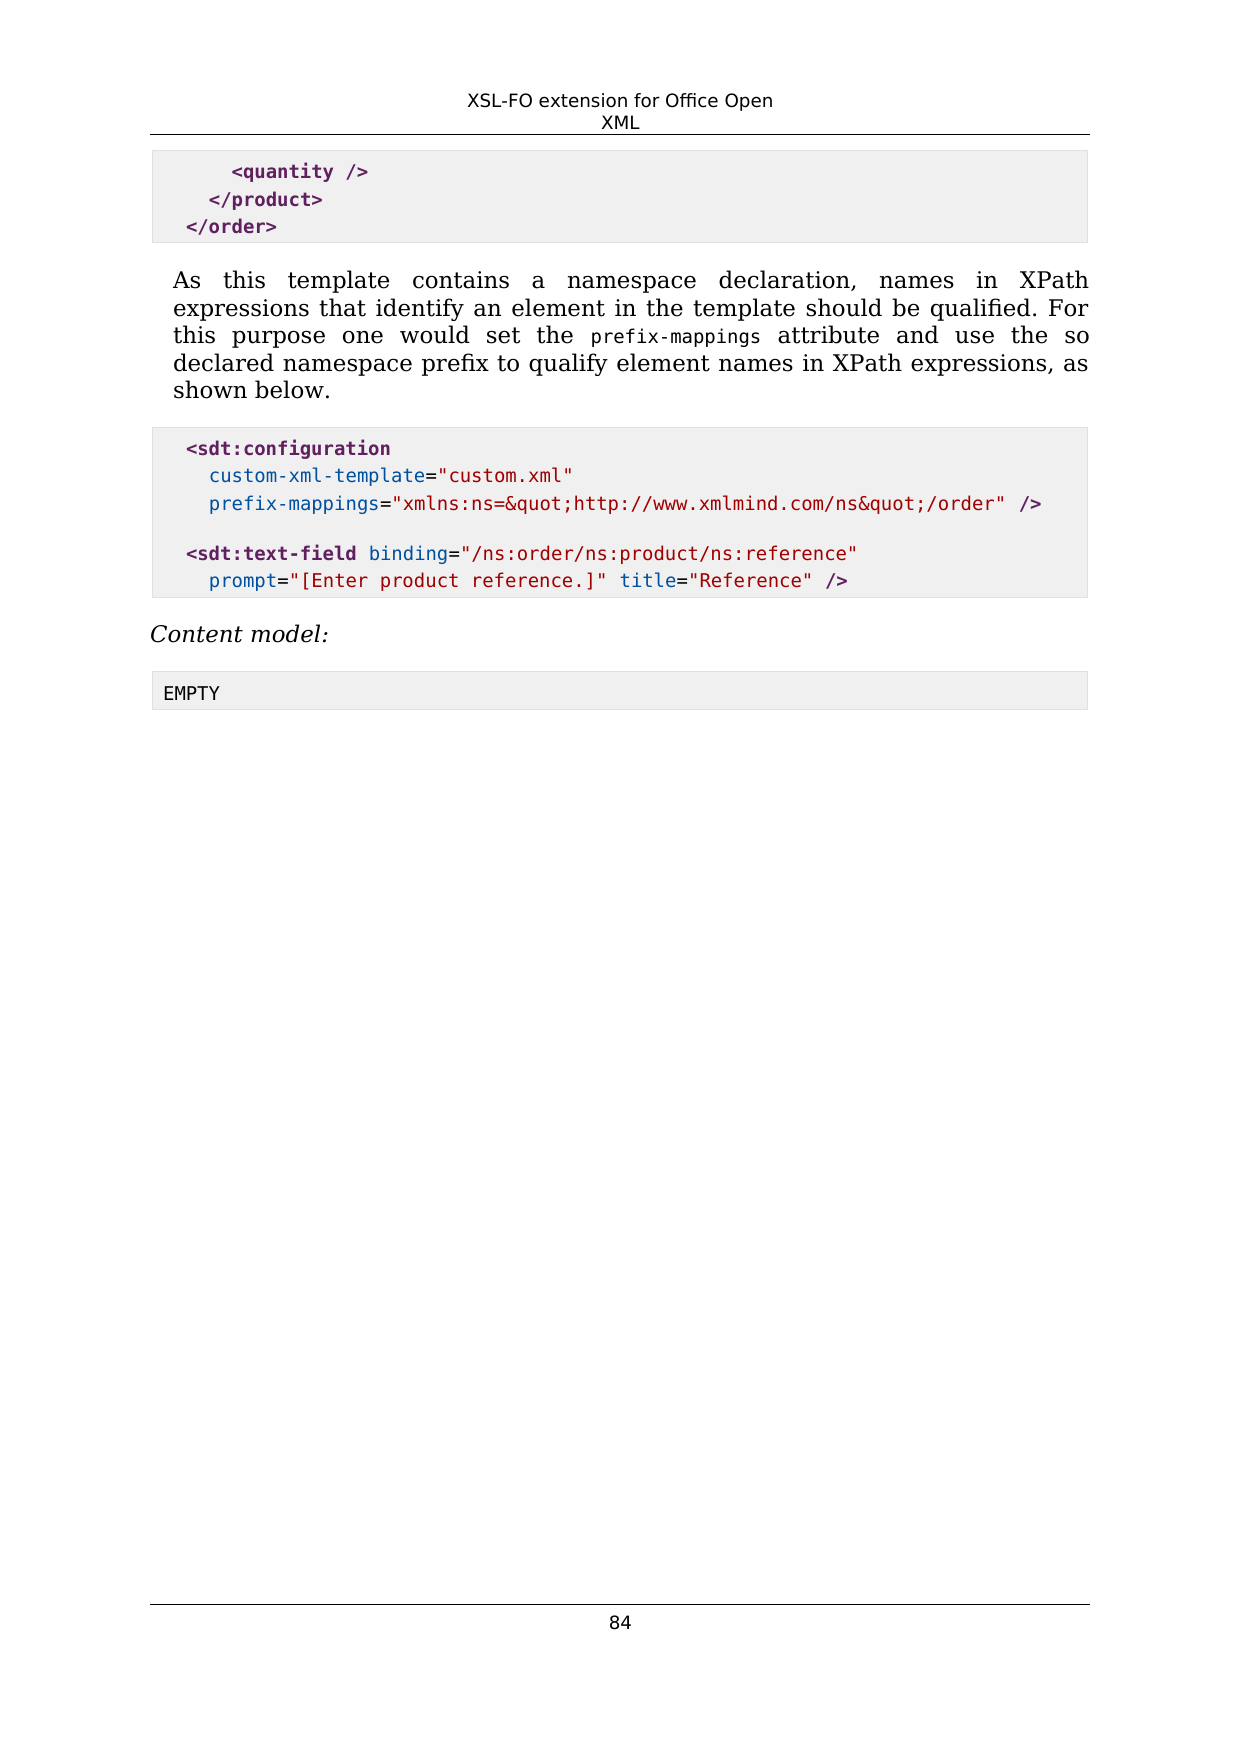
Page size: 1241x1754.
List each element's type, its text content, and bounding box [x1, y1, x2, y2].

text Content model: [150, 621, 1090, 648]
list As this template contains a namespace declaration, names in XPath expressions that identify an element in the template should be qualified. For this purpose one would set the prefix-mappings attribute and use the so declared namespace prefix to qualify element names in XPath expressions, as shown below. [150, 266, 1090, 404]
list <quantity /> </product> </order> [153, 151, 1087, 242]
text EMPTY [153, 672, 1087, 709]
list <sdt:configuration custom-xml-template="custom.xml" prefix-mappings="xmlns:ns=&quot;http://www.xmlmind.com/ns&quot;/order" /> [153, 428, 1087, 514]
list <sdt:text-field binding="/ns:order/ns:product/ns:reference" prompt="[Enter product reference.]" title="Reference" /> [153, 532, 1087, 597]
